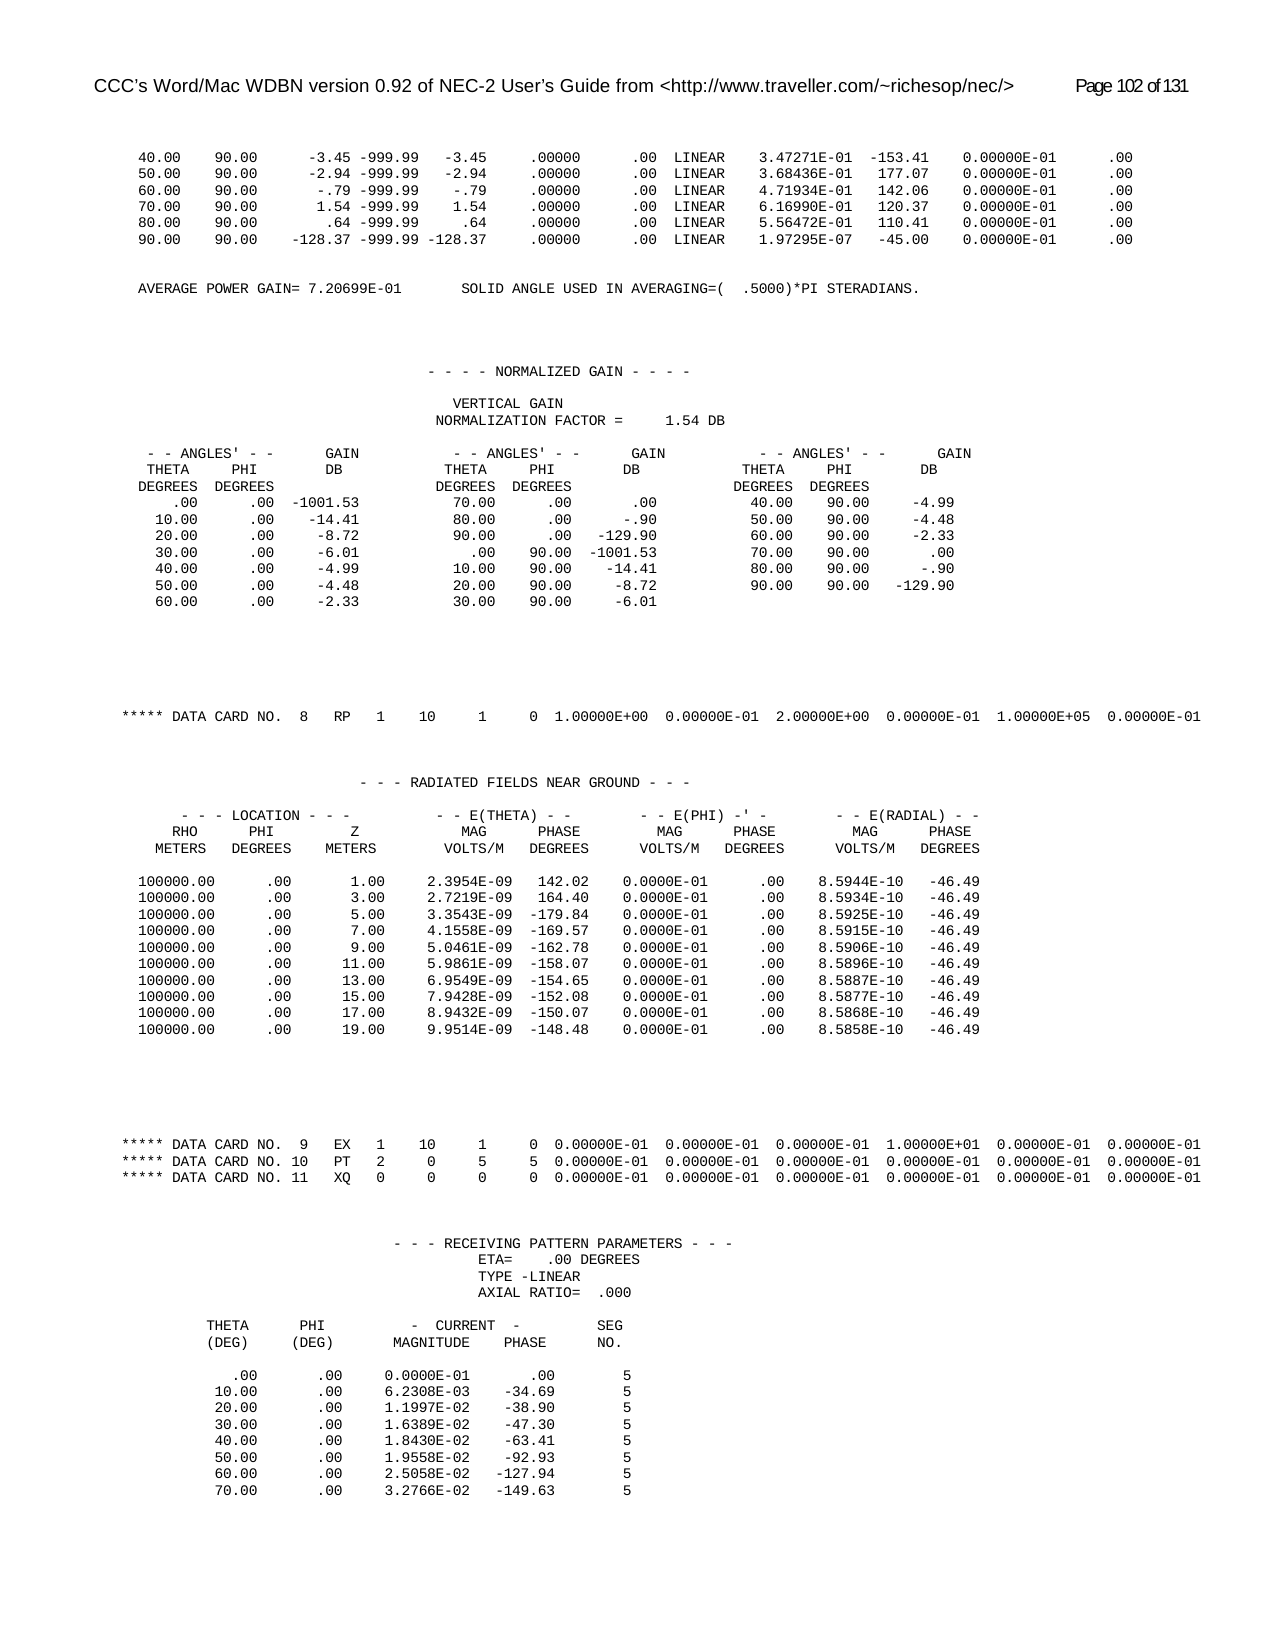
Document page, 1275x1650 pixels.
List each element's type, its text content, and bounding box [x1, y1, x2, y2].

text 60.00 .00 -2.33 30.00 90.00 -6.01 [112, 594, 1237, 611]
text ***** DATA CARD NO. 8 RP 1 10 1 0 1.00000E+00 0.00000E-01 2.00000E+00 0.00000E-01 1.00000E+05 0.00000E-01 [112, 709, 1237, 726]
text 100000.00 .00 13.00 6.9549E-09 -154.65 0.0000E-01 .00 8.5887E-10 -46.49 [112, 973, 1237, 989]
text - - - LOCATION - - - - - E(THETA) - - - - E(PHI) -' - - - E(RADIAL) - - [112, 808, 1237, 825]
text 30.00 .00 -6.01 .00 90.00 -1001.53 70.00 90.00 .00 [112, 545, 1237, 561]
text 100000.00 .00 17.00 8.9432E-09 -150.07 0.0000E-01 .00 8.5868E-10 -46.49 [112, 1006, 1237, 1022]
text - - ANGLES' - - GAIN - - ANGLES' - - GAIN - - ANGLES' - - GAIN [112, 446, 1237, 463]
text TYPE -LINEAR [112, 1269, 1237, 1286]
text RHO PHI Z MAG PHASE MAG PHASE MAG PHASE [112, 825, 1237, 841]
text 100000.00 .00 1.00 2.3954E-09 142.02 0.0000E-01 .00 8.5944E-10 -46.49 [112, 874, 1237, 891]
text 10.00 .00 6.2308E-03 -34.69 5 [112, 1384, 1237, 1401]
text 100000.00 .00 5.00 3.3543E-09 -179.84 0.0000E-01 .00 8.5925E-10 -46.49 [112, 907, 1237, 923]
text 40.00 .00 1.8430E-02 -63.41 5 [112, 1434, 1237, 1450]
text 30.00 .00 1.6389E-02 -47.30 5 [112, 1417, 1237, 1434]
text 10.00 .00 -14.41 80.00 .00 -.90 50.00 90.00 -4.48 [112, 512, 1237, 528]
text 100000.00 .00 15.00 7.9428E-09 -152.08 0.0000E-01 .00 8.5877E-10 -46.49 [112, 989, 1237, 1006]
text .00 .00 0.0000E-01 .00 5 [112, 1368, 1237, 1384]
text 70.00 .00 3.2766E-02 -149.63 5 [112, 1483, 1237, 1499]
text THETA PHI DB THETA PHI DB THETA PHI DB [112, 463, 1237, 479]
text THETA PHI - CURRENT - SEG [112, 1318, 1237, 1335]
text METERS DEGREES METERS VOLTS/M DEGREES VOLTS/M DEGREES VOLTS/M DEGREES [112, 841, 1237, 858]
text 40.00 .00 -4.99 10.00 90.00 -14.41 80.00 90.00 -.90 [112, 561, 1237, 578]
text 70.00 90.00 1.54 -999.99 1.54 .00000 .00 LINEAR 6.16990E-01 120.37 0.00000E-01 .00 [112, 199, 1237, 216]
text 90.00 90.00 -128.37 -999.99 -128.37 .00000 .00 LINEAR 1.97295E-07 -45.00 0.00000E-01 .00 [112, 232, 1237, 249]
text NORMALIZATION FACTOR = 1.54 DB [112, 413, 1237, 430]
text (DEG) (DEG) MAGNITUDE PHASE NO. [112, 1335, 1237, 1351]
text 20.00 .00 -8.72 90.00 .00 -129.90 60.00 90.00 -2.33 [112, 528, 1237, 545]
text ***** DATA CARD NO. 11 XQ 0 0 0 0 0.00000E-01 0.00000E-01 0.00000E-01 0.00000E-01 0.00000E-01 0.00000E-01 [112, 1170, 1237, 1187]
text 100000.00 .00 7.00 4.1558E-09 -169.57 0.0000E-01 .00 8.5915E-10 -46.49 [112, 923, 1237, 940]
text 100000.00 .00 19.00 9.9514E-09 -148.48 0.0000E-01 .00 8.5858E-10 -46.49 [112, 1022, 1237, 1039]
text 100000.00 .00 11.00 5.9861E-09 -158.07 0.0000E-01 .00 8.5896E-10 -46.49 [112, 956, 1237, 973]
text 50.00 .00 -4.48 20.00 90.00 -8.72 90.00 90.00 -129.90 [112, 578, 1237, 594]
text 100000.00 .00 3.00 2.7219E-09 164.40 0.0000E-01 .00 8.5934E-10 -46.49 [112, 891, 1237, 907]
text 80.00 90.00 .64 -999.99 .64 .00000 .00 LINEAR 5.56472E-01 110.41 0.00000E-01 .00 [112, 216, 1237, 232]
text ***** DATA CARD NO. 9 EX 1 10 1 0 0.00000E-01 0.00000E-01 0.00000E-01 1.00000E+01 0.00000E-01 0.00000E-01 [112, 1137, 1237, 1154]
text 60.00 90.00 -.79 -999.99 -.79 .00000 .00 LINEAR 4.71934E-01 142.06 0.00000E-01 .00 [112, 183, 1237, 199]
text .00 .00 -1001.53 70.00 .00 .00 40.00 90.00 -4.99 [112, 496, 1237, 512]
text 50.00 90.00 -2.94 -999.99 -2.94 .00000 .00 LINEAR 3.68436E-01 177.07 0.00000E-01 .00 [112, 166, 1237, 183]
text DEGREES DEGREES DEGREES DEGREES DEGREES DEGREES [112, 479, 1237, 496]
text 40.00 90.00 -3.45 -999.99 -3.45 .00000 .00 LINEAR 3.47271E-01 -153.41 0.00000E-01 .00 [112, 150, 1237, 166]
text ETA= .00 DEGREES [112, 1253, 1237, 1269]
text - - - RADIATED FIELDS NEAR GROUND - - - [112, 775, 1237, 792]
text ***** DATA CARD NO. 10 PT 2 0 5 5 0.00000E-01 0.00000E-01 0.00000E-01 0.00000E-01 0.00000E-01 0.00000E-01 [112, 1154, 1237, 1170]
text AXIAL RATIO= .000 [112, 1286, 1237, 1302]
text 50.00 .00 1.9558E-02 -92.93 5 [112, 1450, 1237, 1467]
text - - - RECEIVING PATTERN PARAMETERS - - - [112, 1236, 1237, 1253]
text 60.00 .00 2.5058E-02 -127.94 5 [112, 1467, 1237, 1483]
text - - - - NORMALIZED GAIN - - - - [112, 364, 1237, 380]
text VERTICAL GAIN [112, 397, 1237, 413]
text 100000.00 .00 9.00 5.0461E-09 -162.78 0.0000E-01 .00 8.5906E-10 -46.49 [112, 940, 1237, 956]
text AVERAGE POWER GAIN= 7.20699E-01 SOLID ANGLE USED IN AVERAGING=( .5000)*PI STERADIANS. [112, 282, 1237, 298]
text 20.00 .00 1.1997E-02 -38.90 5 [112, 1401, 1237, 1417]
